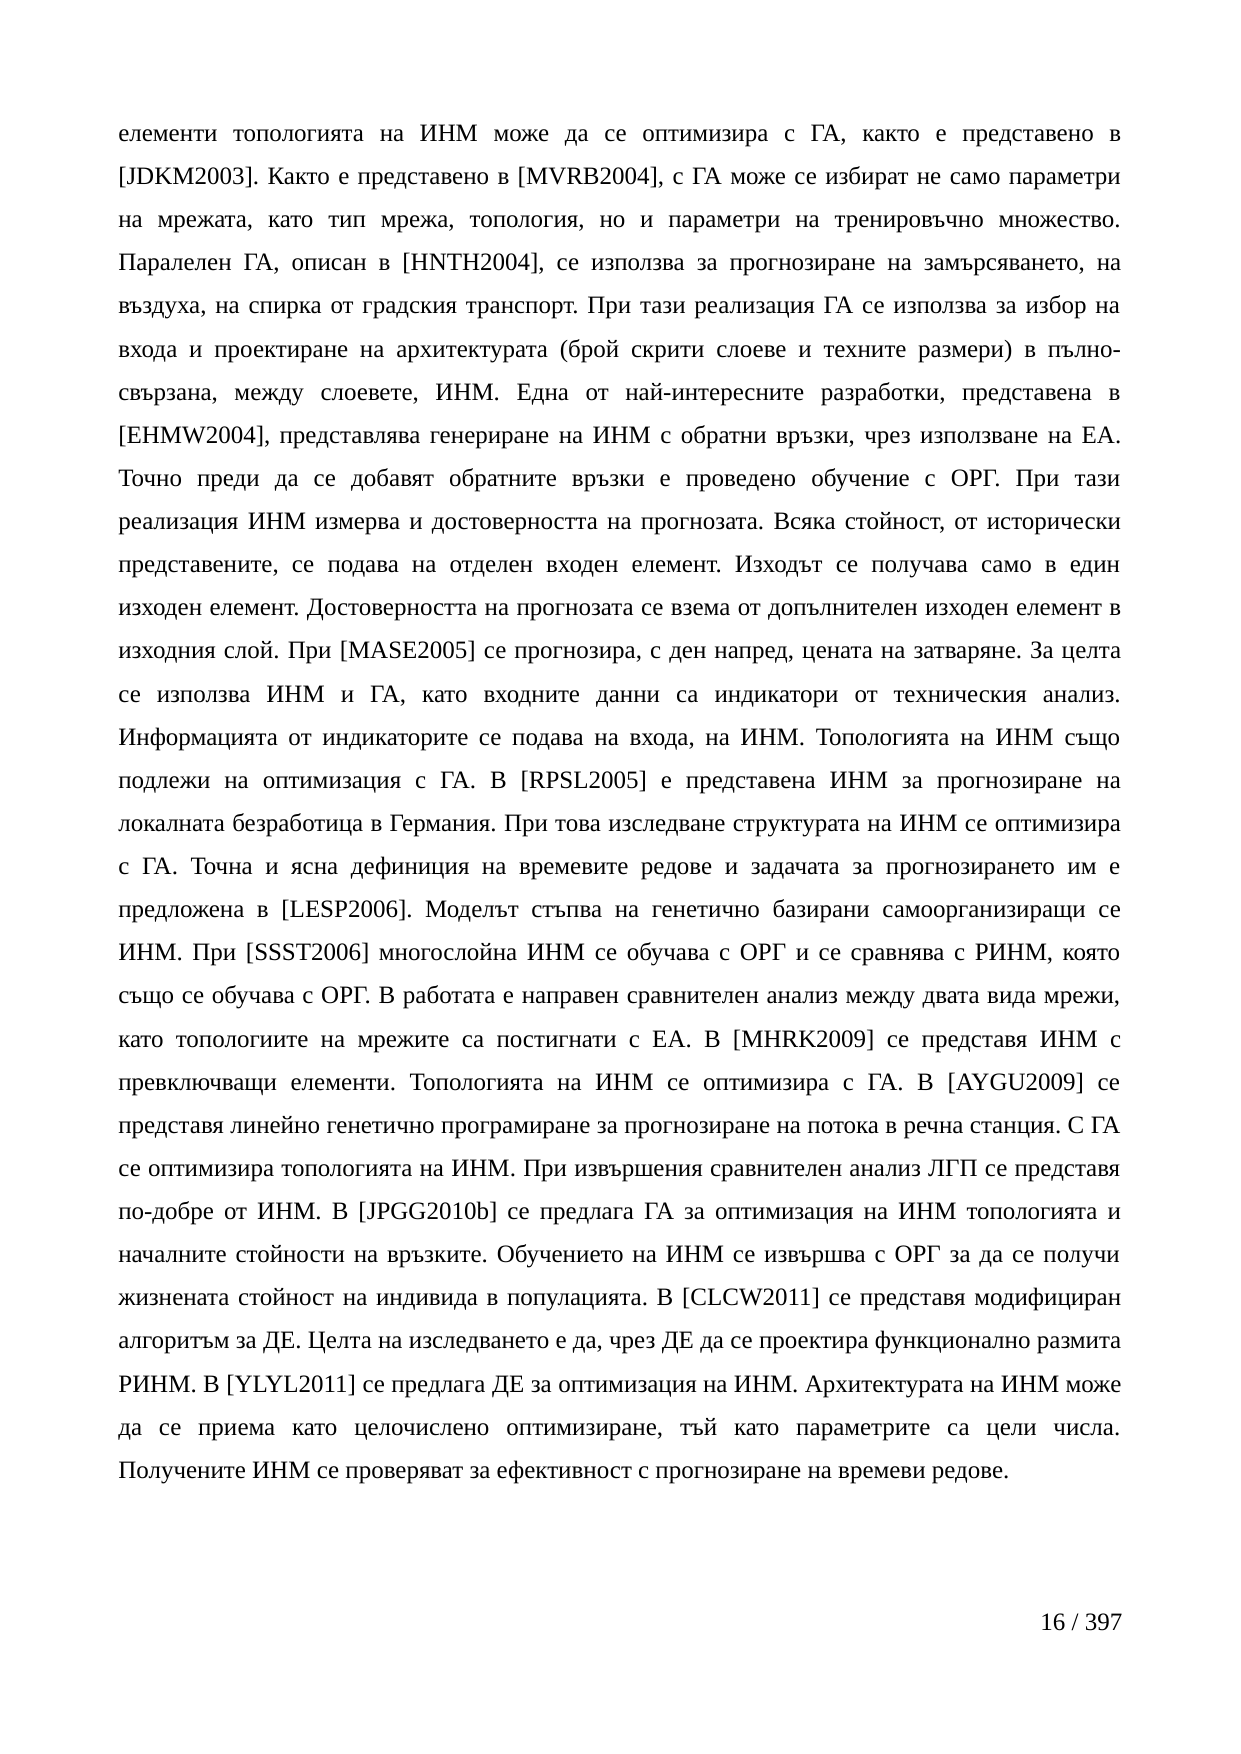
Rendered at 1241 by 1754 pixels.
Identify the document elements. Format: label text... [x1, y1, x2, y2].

text елементи топологията на ИНМ може да се оптимизира с ГА, както е представено в [JDKM2003]. Както е представено в [MVRB2004], с ГА може се избират не само параметри на мрежата, като тип мрежа, топология, но и параметри на тренировъчно множество. Паралелен ГА, описан в [HNTH2004], се използва за прогнозиране на замърсяването, на въздуха, на спирка от градския транспорт. При тази реализация ГА се използва за избор на входа и проектиране на архитектурата (брой скрити слоеве и техните размери) в пълно-свързана, между слоевете, ИНМ. Една от най-интересните разработки, представена в [EHMW2004], представлява генериране на ИНМ с обратни връзки, чрез използване на ЕА. Точно преди да се добавят обратните връзки е проведено обучение с ОРГ. При тази реализация ИНМ измерва и достоверността на прогнозата. Всяка стойност, от исторически представените, се подава на отделен входен елемент. Изходът се получава само в един изходен елемент. Достоверността на прогнозата се взема от допълнителен изходен елемент в изходния слой. При [MASE2005] се прогнозира, с ден напред, цената на затваряне. За целта се използва ИНМ и ГА, като входните данни са индикатори от техническия анализ. Информацията от индикаторите се подава на входа, на ИНМ. Топологията на ИНМ също подлежи на оптимизация с ГА. В [RPSL2005] е представена ИНМ за прогнозиране на локалната безработица в Германия. При това изследване структурата на ИНМ се оптимизира с ГА. Точна и ясна дефиниция на времевите редове и задачата за прогнозирането им е предложена в [LESP2006]. Моделът стъпва на генетично базирани самоорганизиращи се ИНМ. При [SSST2006] многослойна ИНМ се обучава с ОРГ и се сравнява с РИНМ, която също се обучава с ОРГ. В работата е направен сравнителен анализ между двата вида мрежи, като топологиите на мрежите са постигнати с ЕА. В [MHRK2009] се представя ИНМ с превключващи елементи. Топологията на ИНМ се оптимизира с ГА. В [AYGU2009] се представя линейно генетично програмиране за прогнозиране на потока в речна станция. С ГА се оптимизира топологията на ИНМ. При извършения сравнителен анализ ЛГП се представя по-добре от ИНМ. В [JPGG2010b] се предлага ГА за оптимизация на ИНМ топологията и началните стойности на връзките. Обучението на ИНМ се извършва с ОРГ за да се получи жизнената стойност на индивида в популацията. В [CLCW2011] се представя модифициран алгоритъм за ДЕ. Целта на изследването е да, чрез ДЕ да се проектира функционално размита РИНМ. В [YLYL2011] се предлага ДЕ за оптимизация на ИНМ. Архитектурата на ИНМ може да се приема като целочислено оптимизиране, тъй като параметрите са цели числа. Получените ИНМ се проверяват за ефективност с прогнозиране на времеви редове. [118, 118, 1122, 1484]
